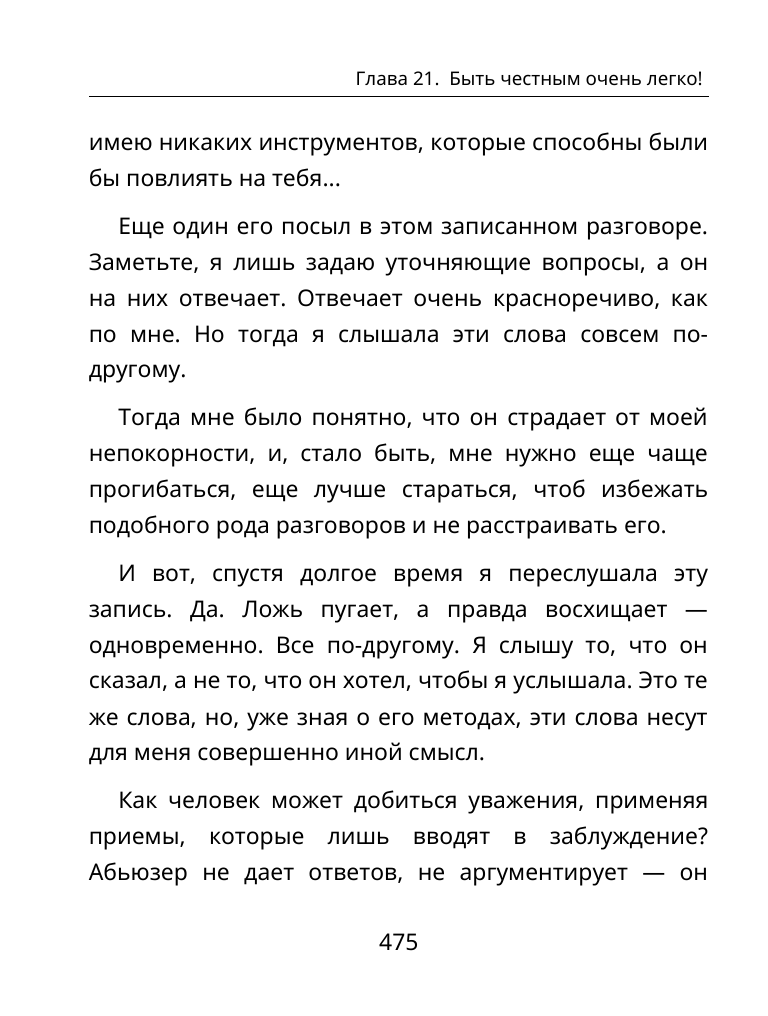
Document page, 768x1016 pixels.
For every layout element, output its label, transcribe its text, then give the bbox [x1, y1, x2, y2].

text Тогда мне было понятно, что он страдает от моей непокорности, и, стало быть, мне нужно еще чаще прогибаться, еще лучше стараться, чтоб избежать подобного рода разговоров и не расстраивать его. [88, 401, 709, 540]
text Как человек может добиться уважения, применяя приемы, которые лишь вводят в заблуждение? Абьюзер не дает ответов, не аргументирует — он [88, 784, 709, 887]
text И вот, спустя долгое время я переслушала эту запись. Да. Ложь пугает, а правда восхищает — одновременно. Все по-другому. Я слышу то, что он сказал, а не то, что он хотел, чтобы я услышала. Это те же слова, но, уже зная о его методах, эти слова несут для меня совершенно иной смысл. [88, 557, 709, 768]
text имею никаких инструментов, которые способны были бы повлиять на тебя... [88, 126, 709, 193]
text Еще один его посыл в этом записанном разговоре. Заметьте, я лишь задаю уточняющие вопросы, а он на них отвечает. Отвечает очень красноречиво, как по мне. Но тогда я слышала эти слова совсем по-другому. [88, 210, 709, 385]
